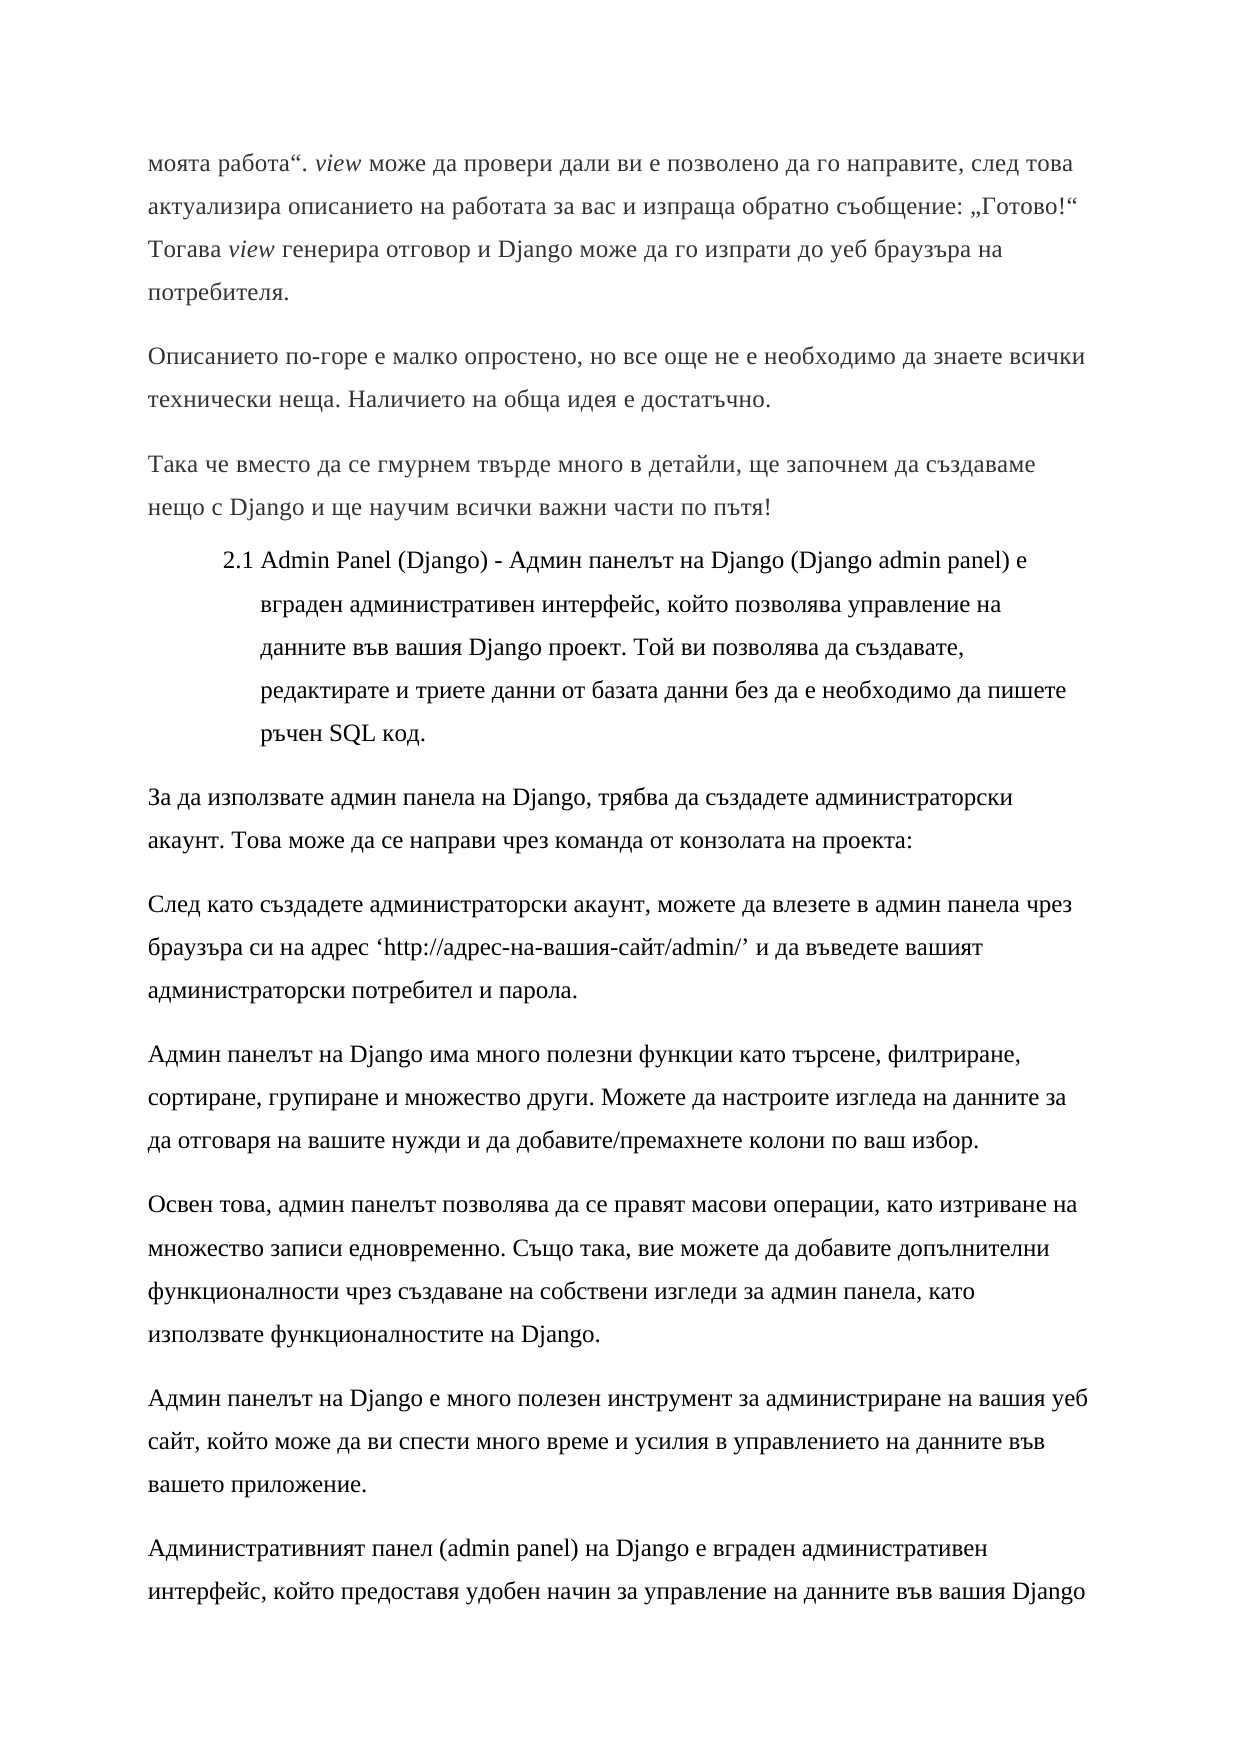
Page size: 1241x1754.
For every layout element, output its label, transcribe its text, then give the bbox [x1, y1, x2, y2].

text Описанието по-горе е малко опростено, но все още не е необходимо да знаете всички технически неща. Наличието на обща идея е достатъчно. [148, 341, 1093, 413]
text За да използвате админ панела на Django, трябва да създадете администраторски акаунт. Това може да се направи чрез команда от конзолата на проекта: [148, 782, 1093, 854]
text Така че вместо да се гмурнем твърде много в детайли, ще започнем да създаваме нещо с Django и ще научим всички важни части по пътя! [148, 449, 1093, 521]
text Административният панел (admin panel) на Django е вграден административен интерфейс, който предоставя удобен начин за управление на данните във вашия Django [148, 1533, 1093, 1605]
list Admin Panel (Django) - Админ панелът на Django (Django admin panel) е вграден административен интерфейс, който позволява управление на данните във вашия Django проект. Той ви позволява да създавате, редактирате и триете данни от базата данни без да е необходимо да пишете ръчен SQL код. [223, 546, 1093, 747]
text След като създадете администраторски акаунт, можете да влезете в админ панела чрез браузъра си на адрес ‘http://адрес-на-вашия-сайт/admin/’ и да въведете вашият администраторски потребител и парола. [148, 889, 1093, 1004]
text Админ панелът на Django има много полезни функции като търсене, филтриране, сортиране, групиране и множество други. Можете да настроите изгледа на данните за да отговаря на вашите нужди и да добавите/премахнете колони по ваш избор. [148, 1039, 1093, 1154]
text моята работа“. view може да провери дали ви е позволено да го направите, след това актуализира описанието на работата за вас и изпраща обратно съобщение: „Готово!“ Тогава view генерира отговор и Django може да го изпрати до уеб браузъра на потребителя. [148, 148, 1093, 306]
text Админ панелът на Django е много полезен инструмент за администриране на вашия уеб сайт, който може да ви спести много време и усилия в управлението на данните във вашето приложение. [148, 1383, 1093, 1498]
text Освен това, админ панелът позволява да се правят масови операции, като изтриване на множество записи едновременно. Също така, вие можете да добавите допълнителни функционалности чрез създаване на собствени изгледи за админ панела, като използвате функционалностите на Django. [148, 1189, 1093, 1348]
